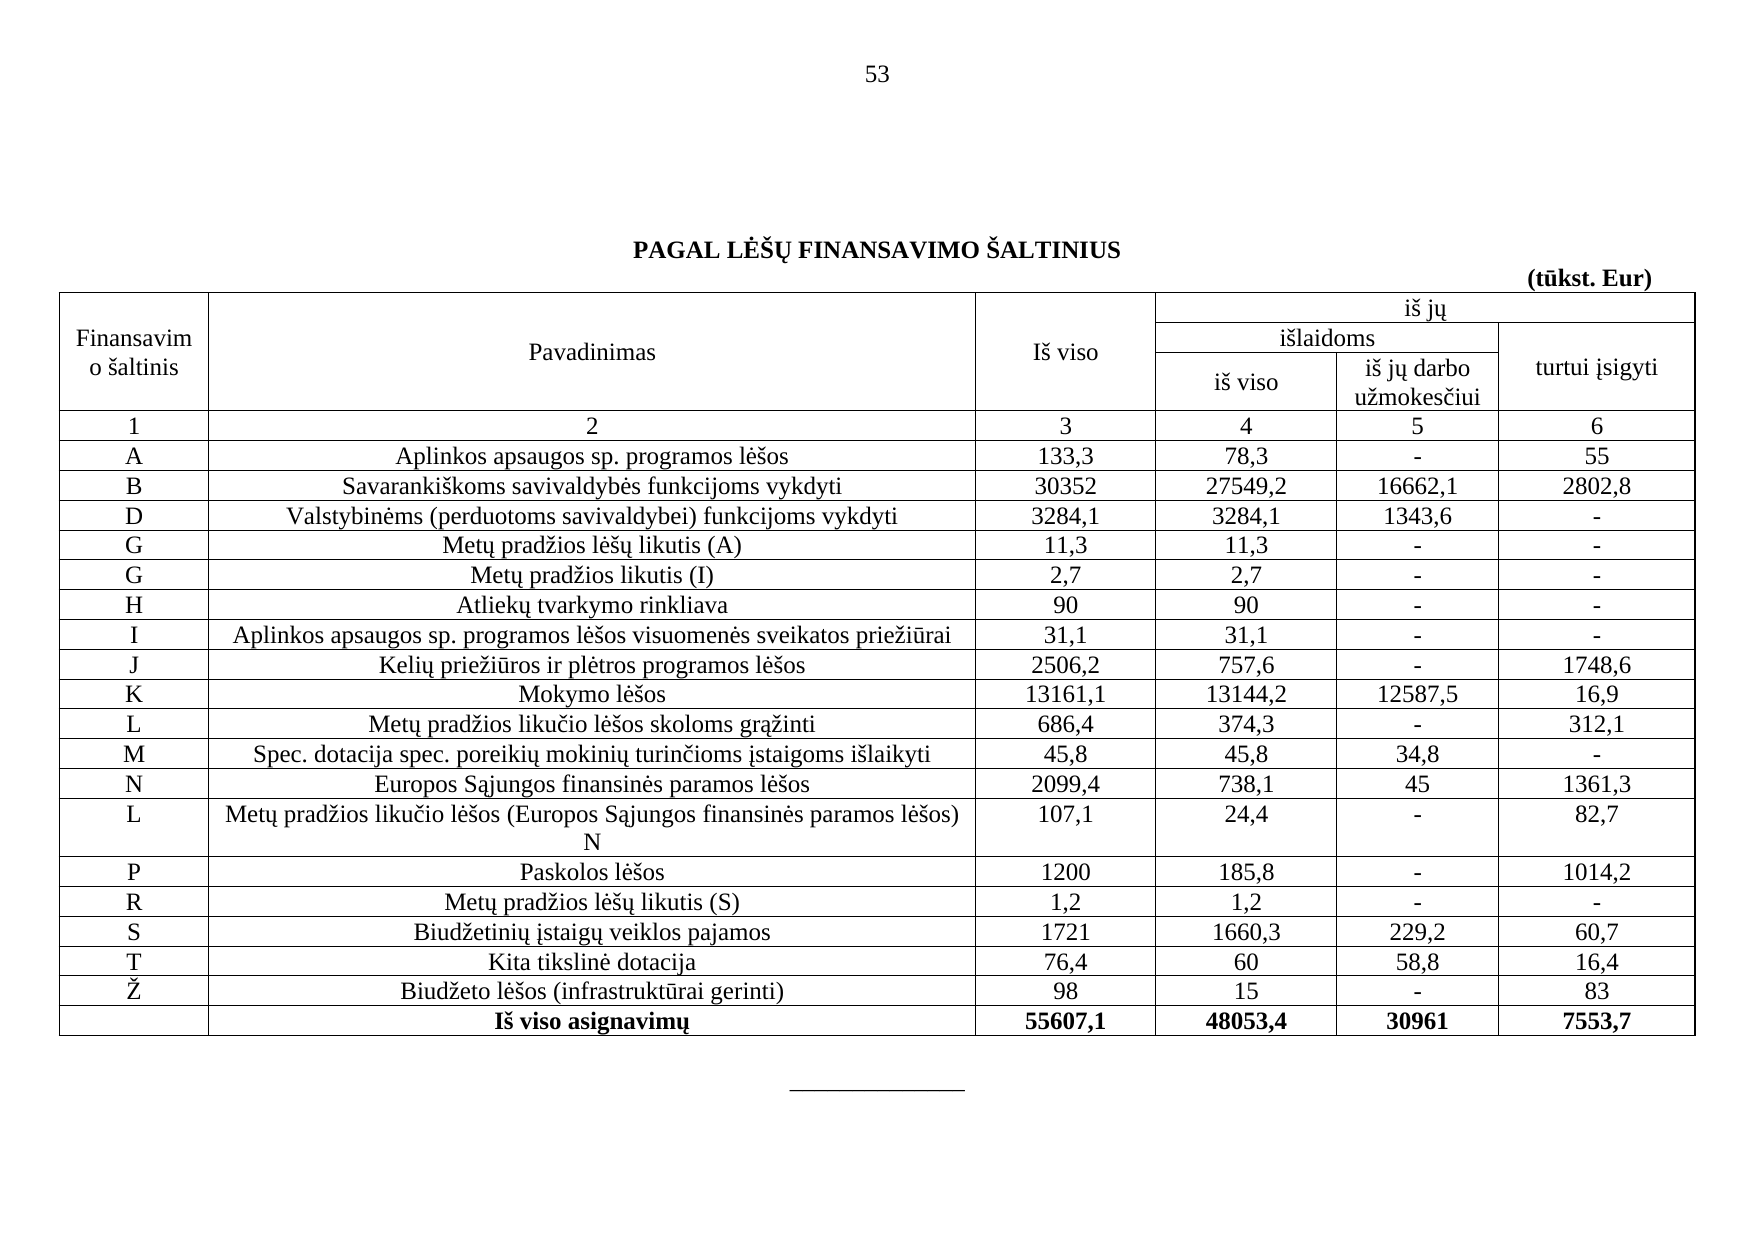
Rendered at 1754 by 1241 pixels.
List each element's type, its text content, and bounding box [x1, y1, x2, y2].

table_cell 2,7 [1156, 560, 1336, 589]
table_cell - [1499, 590, 1694, 619]
table_cell 76,4 [976, 947, 1155, 975]
table_cell Savarankiškoms savivaldybės funkcijoms vykdyti [209, 471, 975, 500]
table_cell 45,8 [976, 739, 1155, 768]
table_cell L [60, 709, 208, 738]
table_cell 1 [60, 411, 208, 440]
table_cell 48053,4 [1156, 1006, 1336, 1035]
table_cell išlaidoms [1156, 323, 1498, 352]
table_cell Atliekų tvarkymo rinkliava [209, 590, 975, 619]
table_cell 757,6 [1156, 650, 1336, 678]
table_cell 58,8 [1337, 947, 1498, 975]
table_cell - [1499, 560, 1694, 589]
table_cell D [60, 501, 208, 529]
table_cell 78,3 [1156, 441, 1336, 470]
table_cell 1660,3 [1156, 917, 1336, 946]
table_cell 12587,5 [1337, 680, 1498, 708]
table_header Iš viso [976, 293, 1155, 410]
table_cell G [60, 531, 208, 559]
table_cell Metų pradžios likučio lėšos (Europos Sąjungos finansinės paramos lėšos) N [209, 799, 975, 856]
table_cell 13161,1 [976, 680, 1155, 708]
table_cell 1,2 [976, 887, 1155, 916]
table_cell - [1337, 620, 1498, 649]
table_cell A [60, 441, 208, 470]
table_cell 16662,1 [1337, 471, 1498, 500]
table_cell H [60, 590, 208, 619]
table_cell - [1499, 531, 1694, 559]
table_cell 1,2 [1156, 887, 1336, 916]
table_cell [60, 1006, 208, 1035]
table_cell Ž [60, 976, 208, 1005]
table_cell 11,3 [1156, 531, 1336, 559]
table_cell 30961 [1337, 1006, 1498, 1035]
table_cell 3284,1 [1156, 501, 1336, 529]
table_cell 16,9 [1499, 680, 1694, 708]
table_cell Spec. dotacija spec. poreikių mokinių turinčioms įstaigoms išlaikyti [209, 739, 975, 768]
table_cell Biudžetinių įstaigų veiklos pajamos [209, 917, 975, 946]
table_cell 2802,8 [1499, 471, 1694, 500]
table_cell - [1337, 887, 1498, 916]
text PAGAL LĖŠŲ FINANSAVIMO ŠALTINIUS [59, 235, 1695, 263]
table_cell 1721 [976, 917, 1155, 946]
table_cell 686,4 [976, 709, 1155, 738]
table_cell - [1337, 799, 1498, 856]
table_cell Aplinkos apsaugos sp. programos lėšos [209, 441, 975, 470]
table_cell Metų pradžios lėšų likutis (S) [209, 887, 975, 916]
table_cell 34,8 [1337, 739, 1498, 768]
table_cell 3284,1 [976, 501, 1155, 529]
table_cell 90 [1156, 590, 1336, 619]
table_cell - [1337, 857, 1498, 886]
table_cell 5 [1337, 411, 1498, 440]
table_cell - [1499, 739, 1694, 768]
table_cell G [60, 560, 208, 589]
table_header iš jų [1156, 293, 1694, 322]
table_cell 229,2 [1337, 917, 1498, 946]
table_cell 60 [1156, 947, 1336, 975]
table_cell - [1337, 560, 1498, 589]
table_cell Kelių priežiūros ir plėtros programos lėšos [209, 650, 975, 678]
table_cell P [60, 857, 208, 886]
table_cell 3 [976, 411, 1155, 440]
table_cell 1014,2 [1499, 857, 1694, 886]
table_header Finansavimo šaltinis [60, 293, 208, 410]
text (tūkst. Eur) [59, 263, 1695, 292]
table_cell 1361,3 [1499, 769, 1694, 798]
table_cell - [1337, 650, 1498, 678]
table_cell Metų pradžios lėšų likutis (A) [209, 531, 975, 559]
table_cell - [1337, 531, 1498, 559]
table_cell iš jų darbo užmokesčiui [1337, 353, 1498, 410]
table_cell R [60, 887, 208, 916]
table_cell 55 [1499, 441, 1694, 470]
table_cell 738,1 [1156, 769, 1336, 798]
table_cell B [60, 471, 208, 500]
table_cell N [60, 769, 208, 798]
table_cell - [1337, 590, 1498, 619]
table_cell - [1499, 501, 1694, 529]
table_cell Valstybinėms (perduotoms savivaldybei) funkcijoms vykdyti [209, 501, 975, 529]
table_cell 30352 [976, 471, 1155, 500]
table_cell 24,4 [1156, 799, 1336, 856]
table_cell 1748,6 [1499, 650, 1694, 678]
table_cell 60,7 [1499, 917, 1694, 946]
table_cell Paskolos lėšos [209, 857, 975, 886]
table_cell - [1337, 709, 1498, 738]
table_cell 2,7 [976, 560, 1155, 589]
table_cell 27549,2 [1156, 471, 1336, 500]
table_cell 11,3 [976, 531, 1155, 559]
table_cell S [60, 917, 208, 946]
table_cell 133,3 [976, 441, 1155, 470]
table_cell 55607,1 [976, 1006, 1155, 1035]
table_cell Metų pradžios likučio lėšos skoloms grąžinti [209, 709, 975, 738]
table_cell 2099,4 [976, 769, 1155, 798]
text ______________ [59, 1065, 1695, 1093]
table_cell 45 [1337, 769, 1498, 798]
table_cell 312,1 [1499, 709, 1694, 738]
table_cell Iš viso asignavimų [209, 1006, 975, 1035]
table_cell - [1337, 976, 1498, 1005]
table_cell 45,8 [1156, 739, 1336, 768]
table_cell - [1499, 887, 1694, 916]
table_cell 2 [209, 411, 975, 440]
table_cell 1343,6 [1337, 501, 1498, 529]
table_cell 1200 [976, 857, 1155, 886]
table_cell 185,8 [1156, 857, 1336, 886]
table_cell J [60, 650, 208, 678]
table_cell 107,1 [976, 799, 1155, 856]
table_cell Biudžeto lėšos (infrastruktūrai gerinti) [209, 976, 975, 1005]
table_cell 6 [1499, 411, 1694, 440]
table_cell T [60, 947, 208, 975]
table_cell - [1499, 620, 1694, 649]
table_cell 15 [1156, 976, 1336, 1005]
table_cell Europos Sąjungos finansinės paramos lėšos [209, 769, 975, 798]
table_cell 16,4 [1499, 947, 1694, 975]
table_cell Metų pradžios likutis (I) [209, 560, 975, 589]
table_cell 90 [976, 590, 1155, 619]
table_cell Mokymo lėšos [209, 680, 975, 708]
table_cell 374,3 [1156, 709, 1336, 738]
table_cell I [60, 620, 208, 649]
table_cell Kita tikslinė dotacija [209, 947, 975, 975]
table_cell 7553,7 [1499, 1006, 1694, 1035]
table_cell Aplinkos apsaugos sp. programos lėšos visuomenės sveikatos priežiūrai [209, 620, 975, 649]
table_cell 31,1 [1156, 620, 1336, 649]
table_cell 13144,2 [1156, 680, 1336, 708]
table_cell 31,1 [976, 620, 1155, 649]
table_cell 83 [1499, 976, 1694, 1005]
table_cell K [60, 680, 208, 708]
table_cell 2506,2 [976, 650, 1155, 678]
table_cell 82,7 [1499, 799, 1694, 856]
table_cell 4 [1156, 411, 1336, 440]
table_cell iš viso [1156, 353, 1336, 410]
table_cell L [60, 799, 208, 856]
table_cell - [1337, 441, 1498, 470]
table_cell turtui įsigyti [1499, 323, 1694, 410]
table_cell 98 [976, 976, 1155, 1005]
table_cell M [60, 739, 208, 768]
table_header Pavadinimas [209, 293, 975, 410]
